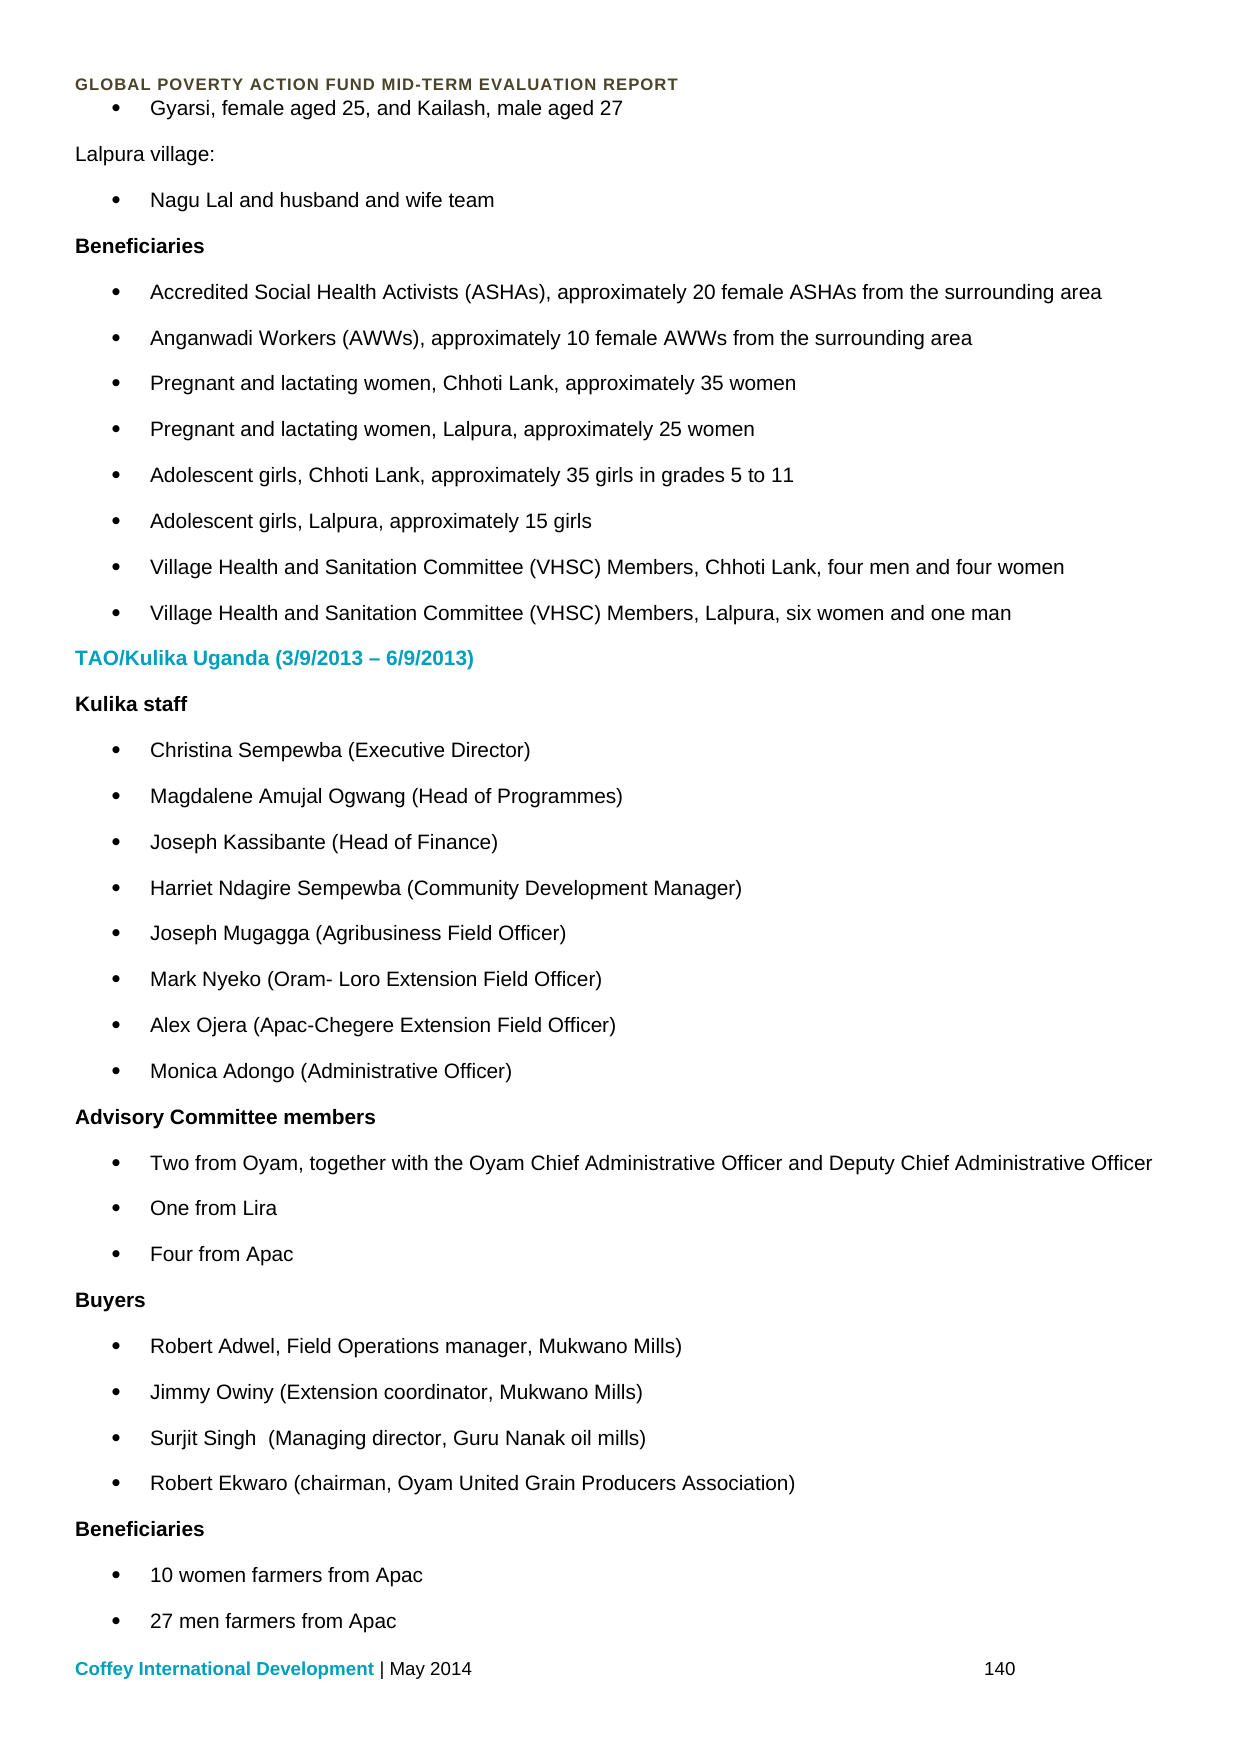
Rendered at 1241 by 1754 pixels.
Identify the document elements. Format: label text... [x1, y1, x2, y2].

text Beneficiaries [75, 232, 1165, 258]
list 10 women farmers from Apac [112, 1561, 1165, 1587]
list Nagu Lal and husband and wife team [112, 186, 1165, 212]
list Pregnant and lactating women, Chhoti Lank, approximately 35 women [112, 369, 1165, 395]
list Accredited Social Health Activists (ASHAs), approximately 20 female ASHAs from the surrounding area [112, 277, 1165, 303]
text Advisory Committee members [75, 1102, 1165, 1128]
list Gyarsi, female aged 25, and Kailash, male aged 27 [112, 94, 1165, 120]
list Mark Nyeko (Oram- Loro Extension Field Officer) [112, 965, 1165, 991]
text Lalpura village: [75, 140, 1165, 166]
list Alex Ojera (Apac-Chegere Extension Field Officer) [112, 1011, 1165, 1037]
list One from Lira [112, 1194, 1165, 1220]
list Village Health and Sanitation Committee (VHSC) Members, Chhoti Lank, four men and four women [112, 552, 1165, 578]
list Anganwadi Workers (AWWs), approximately 10 female AWWs from the surrounding area [112, 323, 1165, 349]
list 27 men farmers from Apac [112, 1607, 1165, 1633]
text Beneficiaries [75, 1515, 1165, 1541]
list Christina Sempewba (Executive Director) [112, 736, 1165, 762]
list Jimmy Owiny (Extension coordinator, Mukwano Mills) [112, 1377, 1165, 1403]
title TAO/Kulika Uganda (3/9/2013 – 6/9/2013) [75, 644, 1165, 670]
list Pregnant and lactating women, Lalpura, approximately 25 women [112, 415, 1165, 441]
list Surjit Singh (Managing director, Guru Nanak oil mills) [112, 1423, 1165, 1449]
text Buyers [75, 1286, 1165, 1312]
list Adolescent girls, Chhoti Lank, approximately 35 girls in grades 5 to 11 [112, 461, 1165, 487]
list Robert Ekwaro (chairman, Oyam United Grain Producers Association) [112, 1469, 1165, 1495]
list Village Health and Sanitation Committee (VHSC) Members, Lalpura, six women and one man [112, 598, 1165, 624]
list Magdalene Amujal Ogwang (Head of Programmes) [112, 782, 1165, 808]
list Harriet Ndagire Sempewba (Community Development Manager) [112, 873, 1165, 899]
text Kulika staff [75, 690, 1165, 716]
list Four from Apac [112, 1240, 1165, 1266]
list Joseph Kassibante (Head of Finance) [112, 827, 1165, 853]
list Adolescent girls, Lalpura, approximately 15 girls [112, 507, 1165, 533]
list Joseph Mugagga (Agribusiness Field Officer) [112, 919, 1165, 945]
list Monica Adongo (Administrative Officer) [112, 1057, 1165, 1083]
list Robert Adwel, Field Operations manager, Mukwano Mills) [112, 1332, 1165, 1358]
list Two from Oyam, together with the Oyam Chief Administrative Officer and Deputy Chief Administrative Officer [112, 1148, 1165, 1174]
